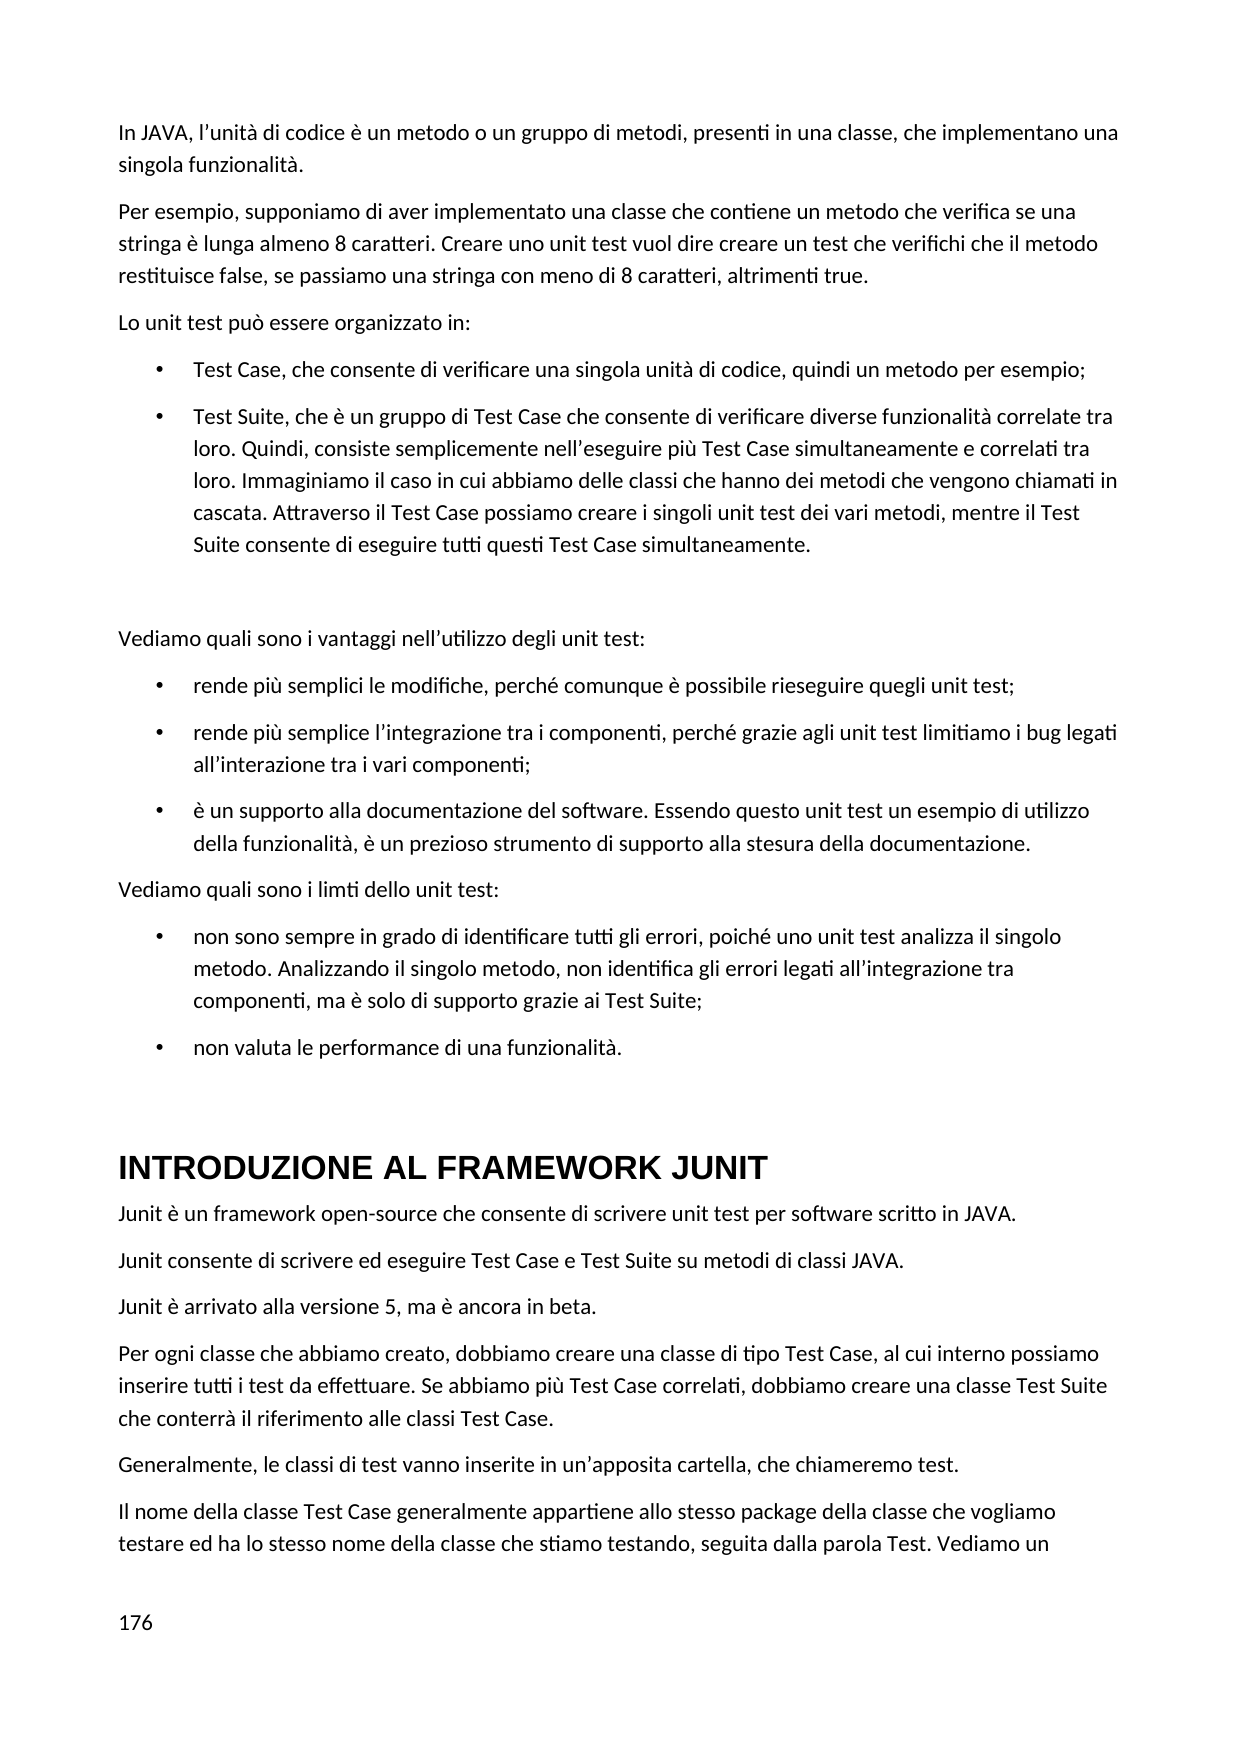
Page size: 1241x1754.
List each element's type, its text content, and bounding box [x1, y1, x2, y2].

list non sono sempre in grado di identificare tutti gli errori, poiché uno unit test analizza il singolo metodo. Analizzando il singolo metodo, non identifica gli errori legati all’integrazione tra componenti, ma è solo di supporto grazie ai Test Suite; [156, 922, 1122, 1015]
list Test Suite, che è un gruppo di Test Case che consente di verificare diverse funzionalità correlate tra loro. Quindi, consiste semplicemente nell’eseguire più Test Case simultaneamente e correlati tra loro. Immaginiamo il caso in cui abbiamo delle classi che hanno dei metodi che vengono chiamati in cascata. Attraverso il Test Case possiamo creare i singoli unit test dei vari metodi, mentre il Test Suite consente di eseguire tutti questi Test Case simultaneamente. [156, 402, 1122, 558]
text Per esempio, supponiamo di aver implementato una classe che contiene un metodo che verifica se una stringa è lunga almeno 8 caratteri. Creare uno unit test vuol dire creare un test che verifichi che il metodo restituisce false, se passiamo una stringa con meno di 8 caratteri, altrimenti true. [118, 197, 1122, 289]
text Per ogni classe che abbiamo creato, dobbiamo creare una classe di tipo Test Case, al cui interno possiamo inserire tutti i test da effettuare. Se abbiamo più Test Case correlati, dobbiamo creare una classe Test Suite che conterrà il riferimento alle classi Test Case. [118, 1339, 1122, 1432]
list Test Case, che consente di verificare una singola unità di codice, quindi un metodo per esempio; [156, 355, 1122, 383]
list non valuta le performance di una funzionalità. [156, 1033, 1122, 1061]
list rende più semplice l’integrazione tra i componenti, perché grazie agli unit test limitiamo i bug legati all’interazione tra i vari componenti; [156, 718, 1122, 778]
text Junit è arrivato alla versione 5, ma è ancora in beta. [118, 1292, 1122, 1321]
text Generalmente, le classi di test vanno inserite in un’apposita cartella, che chiameremo test. [118, 1450, 1122, 1478]
text Vediamo quali sono i limti dello unit test: [118, 876, 1122, 903]
text Junit è un framework open-source che consente di scrivere unit test per software scritto in JAVA. [118, 1199, 1122, 1227]
text Vediamo quali sono i vantaggi nell’utilizzo degli unit test: [118, 624, 1122, 652]
text In JAVA, l’unità di codice è un metodo o un gruppo di metodi, presenti in una classe, che implementano una singola funzionalità. [118, 118, 1122, 178]
subtitle INTRODUZIONE AL FRAMEWORK JUNIT [118, 1148, 1122, 1186]
list rende più semplici le modifiche, perché comunque è possibile rieseguire quegli unit test; [156, 671, 1122, 699]
text Il nome della classe Test Case generalmente appartiene allo stesso package della classe che vogliamo testare ed ha lo stesso nome della classe che stiamo testando, seguita dalla parola Test. Vediamo un [118, 1497, 1122, 1557]
list è un supporto alla documentazione del software. Essendo questo unit test un esempio di utilizzo della funzionalità, è un prezioso strumento di supporto alla stesura della documentazione. [156, 797, 1122, 857]
text Lo unit test può essere organizzato in: [118, 308, 1122, 336]
text Junit consente di scrivere ed eseguire Test Case e Test Suite su metodi di classi JAVA. [118, 1246, 1122, 1274]
